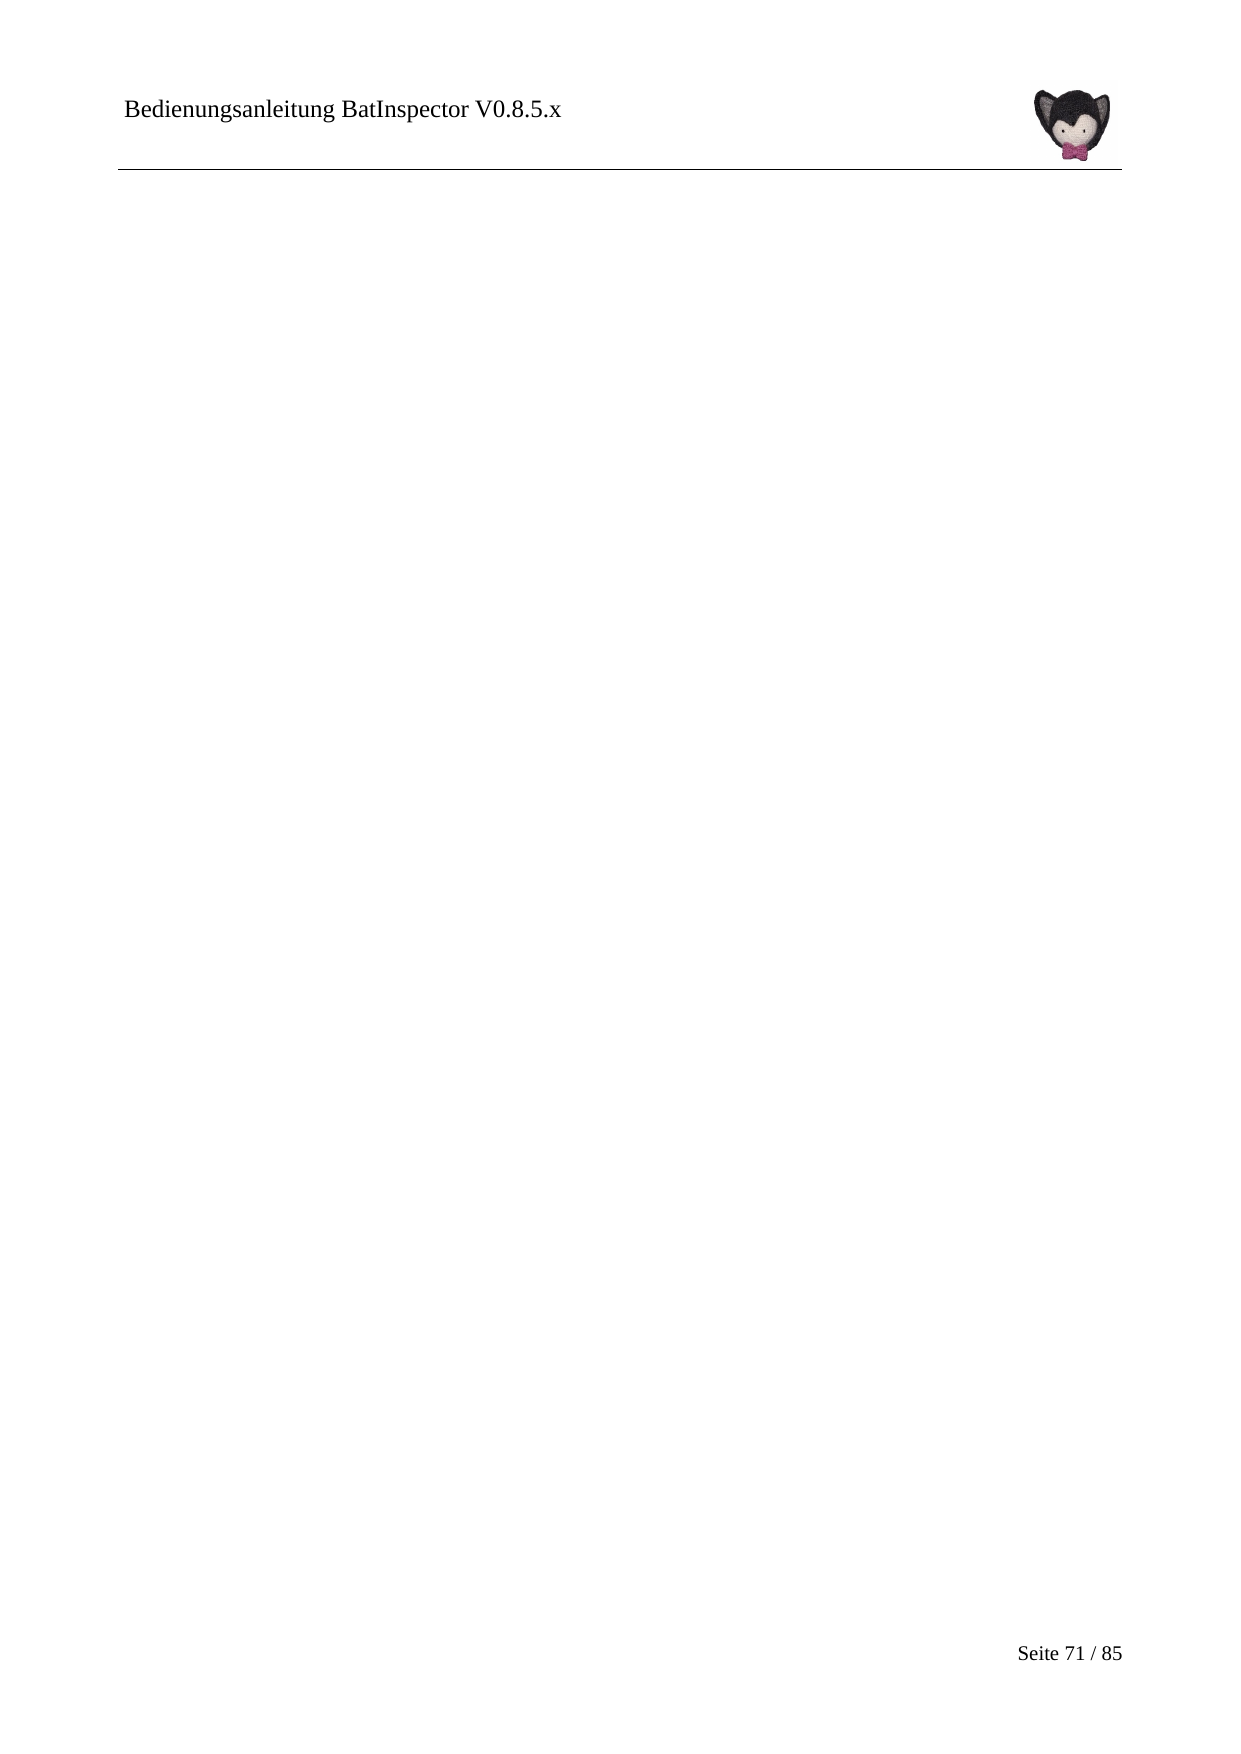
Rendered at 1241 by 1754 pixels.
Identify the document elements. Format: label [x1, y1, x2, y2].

picture [1030, 80, 1119, 169]
